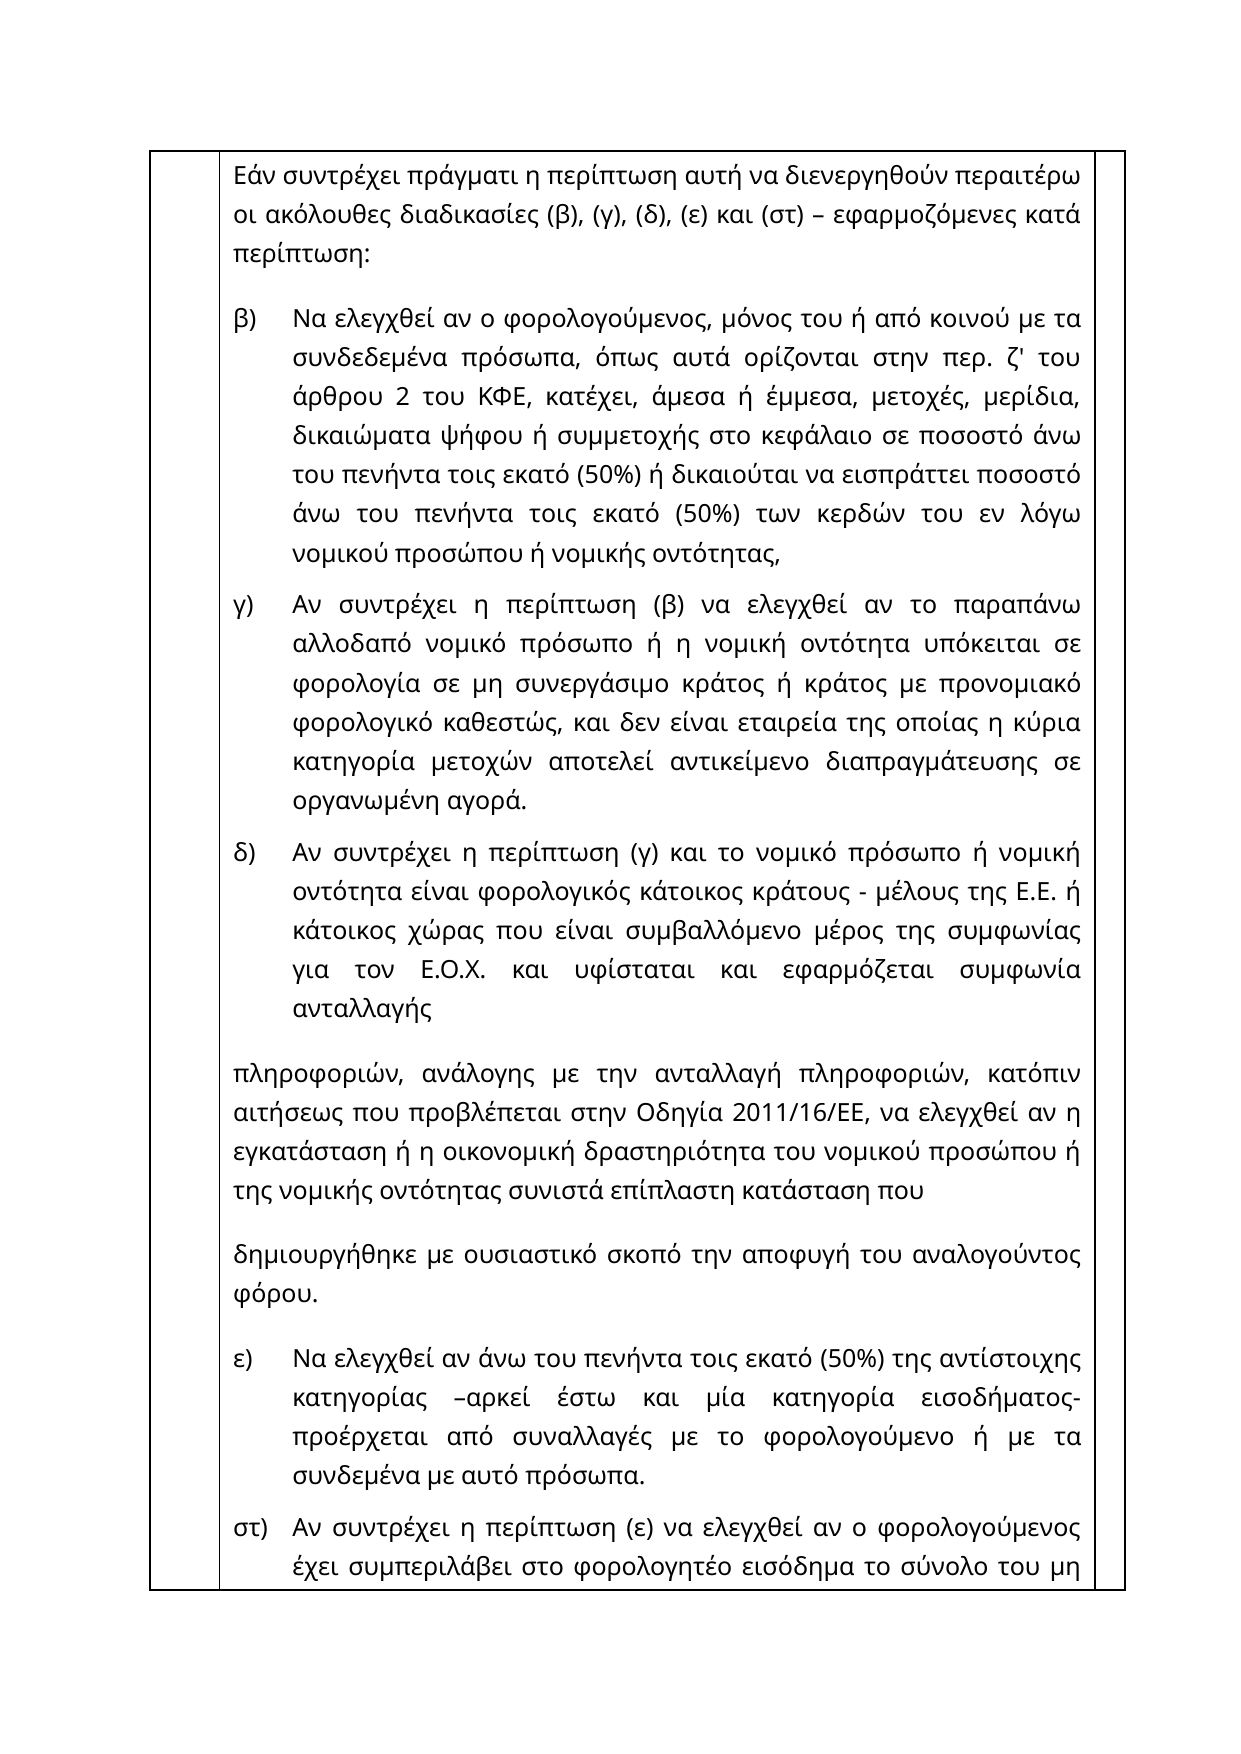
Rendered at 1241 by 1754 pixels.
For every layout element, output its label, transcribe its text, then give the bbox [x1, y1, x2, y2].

table_header [151, 152, 219, 1589]
table_header Εάν συντρέχει πράγματι η περίπτωση αυτή να διενεργηθούν περαιτέρω οι ακόλουθες διαδικασίες (β), (γ), (δ), (ε) και (στ) – εφαρμοζόμενες κατά περίπτωση: β) Να ελεγχθεί αν ο φορολογούμενος, μόνος του ή από κοινού με τα συνδεδεμένα πρόσωπα, όπως αυτά ορίζονται στην περ. ζ' του άρθρου 2 του ΚΦΕ, κατέχει, άμεσα ή έμμεσα, μετοχές, μερίδια, δικαιώματα ψήφου ή συμμετοχής στο κεφάλαιο σε ποσοστό άνω του πενήντα τοις εκατό (50%) ή δικαιούται να εισπράττει ποσοστό άνω του πενήντα τοις εκατό (50%) των κερδών του εν λόγω νομικού προσώπου ή νομικής οντότητας, γ) Αν συντρέχει η περίπτωση (β) να ελεγχθεί αν το παραπάνω αλλοδαπό νομικό πρόσωπο ή η νομική οντότητα υπόκειται σε φορολογία σε μη συνεργάσιμο κράτος ή κράτος με προνομιακό φορολογικό καθεστώς, και δεν είναι εταιρεία της οποίας η κύρια κατηγορία μετοχών αποτελεί αντικείμενο διαπραγμάτευσης σε οργανωμένη αγορά. δ) Αν συντρέχει η περίπτωση (γ) και το νομικό πρόσωπο ή νομική οντότητα είναι φορολογικός κάτοικος κράτους - μέλους της Ε.Ε. ή κάτοικος χώρας που είναι συμβαλλόμενο μέρος της συμφωνίας για τον Ε.Ο.Χ. και υφίσταται και εφαρμόζεται συμφωνία ανταλλαγής πληροφοριών, ανάλογης με την ανταλλαγή πληροφοριών, κατόπιν αιτήσεως που προβλέπεται στην Οδηγία 2011/16/ΕΕ, να ελεγχθεί αν η εγκατάσταση ή η οικονομική δραστηριότητα του νομικού προσώπου ή της νομικής οντότητας συνιστά επίπλαστη κατάσταση που δημιουργήθηκε με ουσιαστικό σκοπό την αποφυγή του αναλογούντος φόρου. ε) Να ελεγχθεί αν άνω του πενήντα τοις εκατό (50%) της αντίστοιχης κατηγορίας –αρκεί έστω και μία κατηγορία εισοδήματος- προέρχεται από συναλλαγές με το φορολογούμενο ή με τα συνδεμένα με αυτό πρόσωπα. στ) Αν συντρέχει η περίπτωση (ε) να ελεγχθεί αν ο φορολογούμενος έχει συμπεριλάβει στο φορολογητέο εισόδημα το σύνολο του μη [220, 152, 1094, 1589]
table_header [1096, 152, 1124, 1589]
